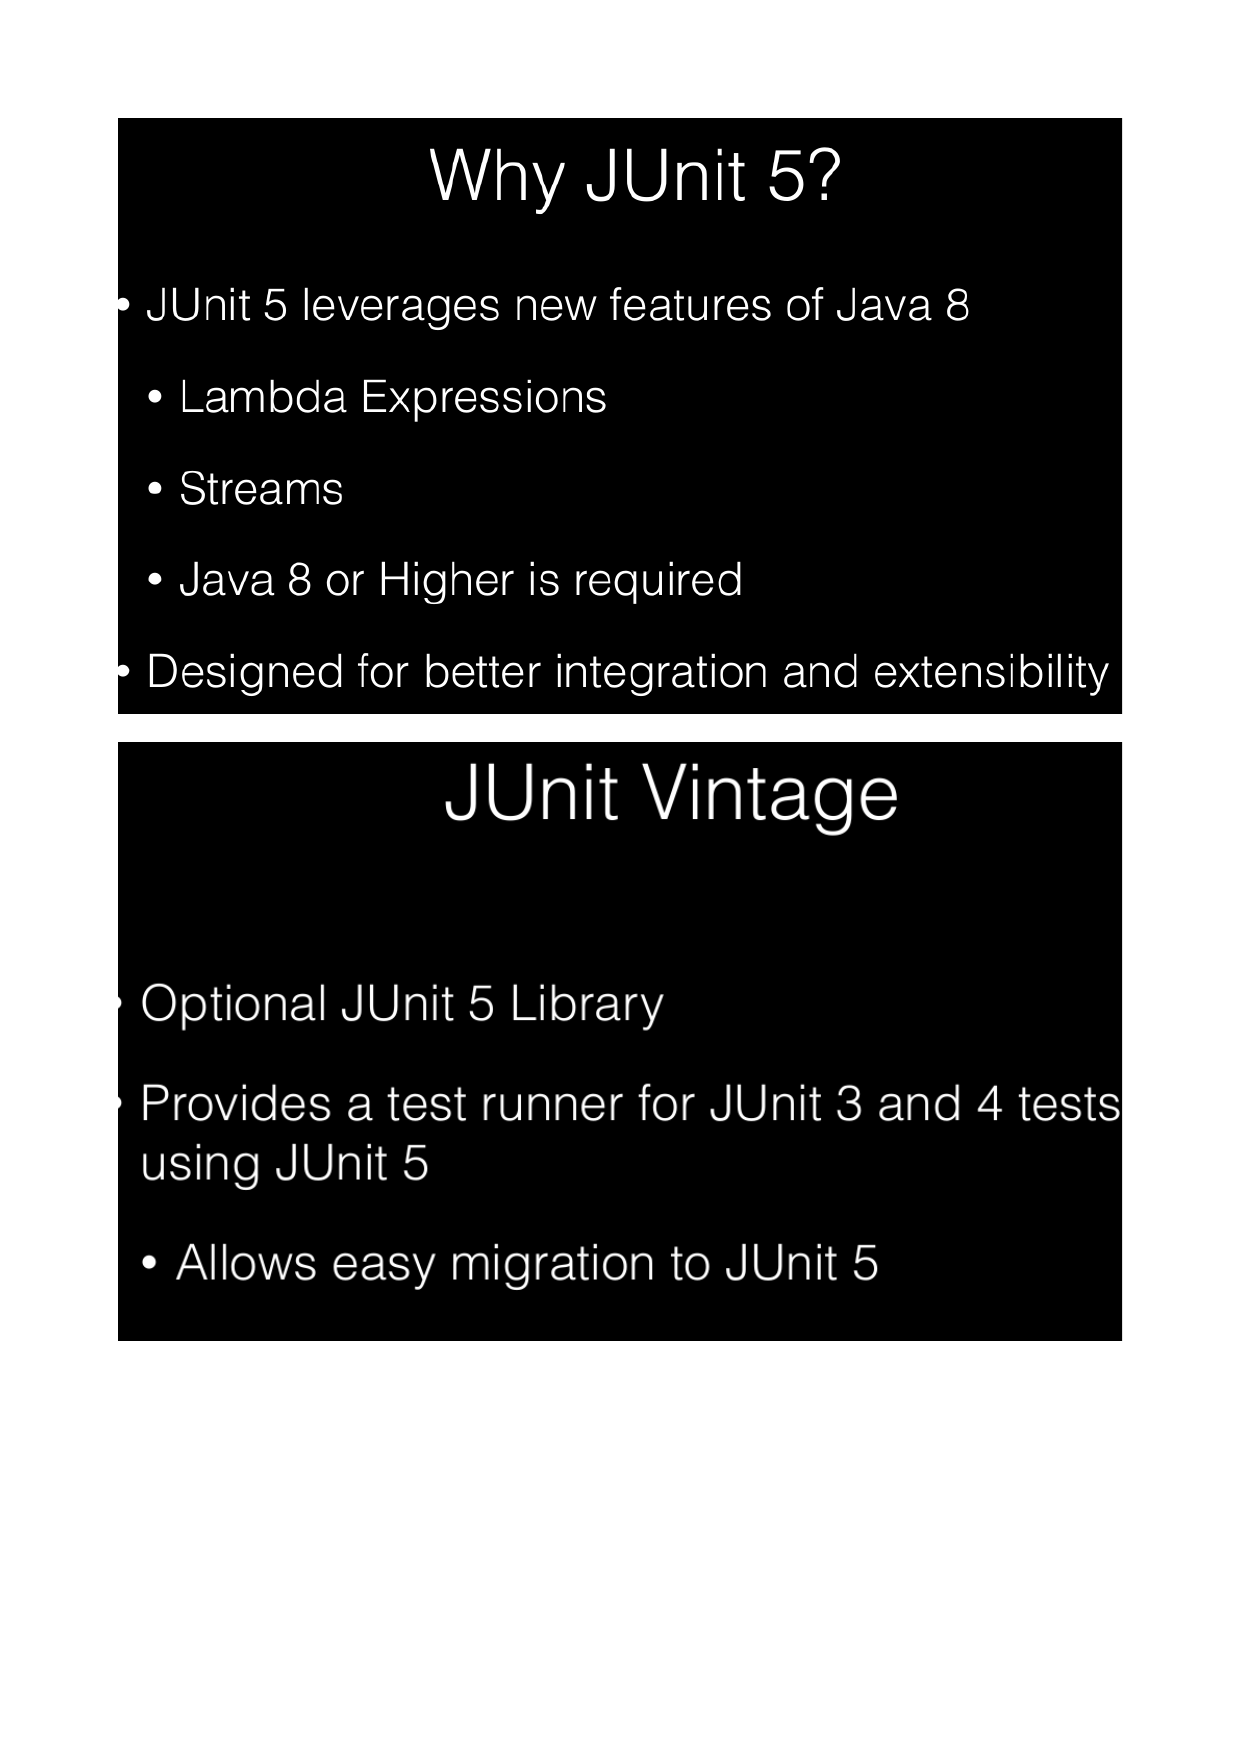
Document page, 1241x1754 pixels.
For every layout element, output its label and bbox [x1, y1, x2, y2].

picture [118, 118, 1123, 714]
picture [118, 742, 1123, 1341]
